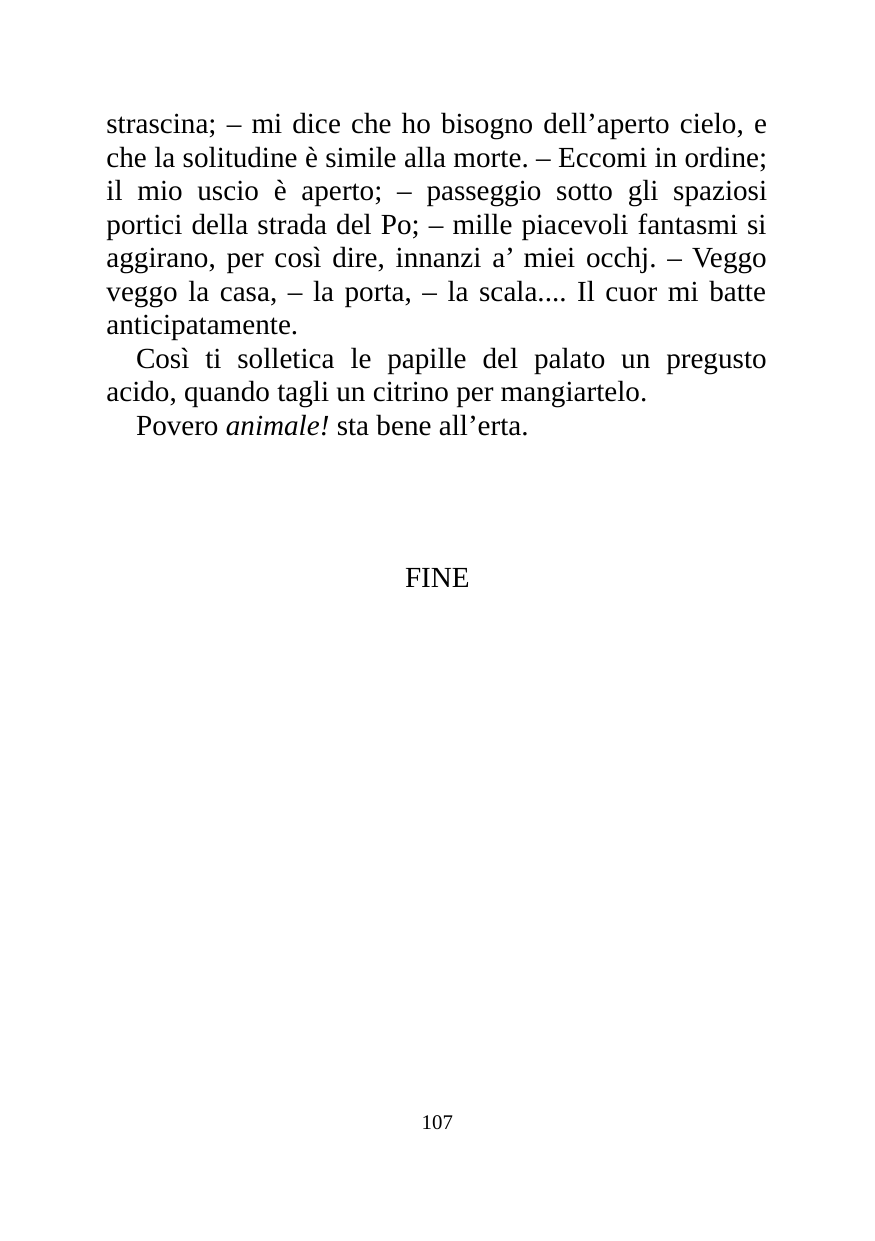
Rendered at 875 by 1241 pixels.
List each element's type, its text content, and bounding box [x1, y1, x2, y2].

text Povero animale! sta bene all’erta. [106, 408, 768, 442]
text FINE [106, 560, 768, 593]
text strascina; – mi dice che ho bisogno dell’aperto cielo, e che la solitudine è simile alla morte. – Eccomi in ordine; il mio uscio è aperto; – passeggio sotto gli spaziosi portici della strada del Po; – mille piacevoli fantasmi si aggirano, per così dire, innanzi a’ miei occhj. – Veggo veggo la casa, – la porta, – la scala.... Il cuor mi batte anticipatamente. [106, 106, 768, 341]
text Così ti solletica le papille del palato un pregusto acido, quando tagli un citrino per mangiartelo. [106, 341, 768, 408]
